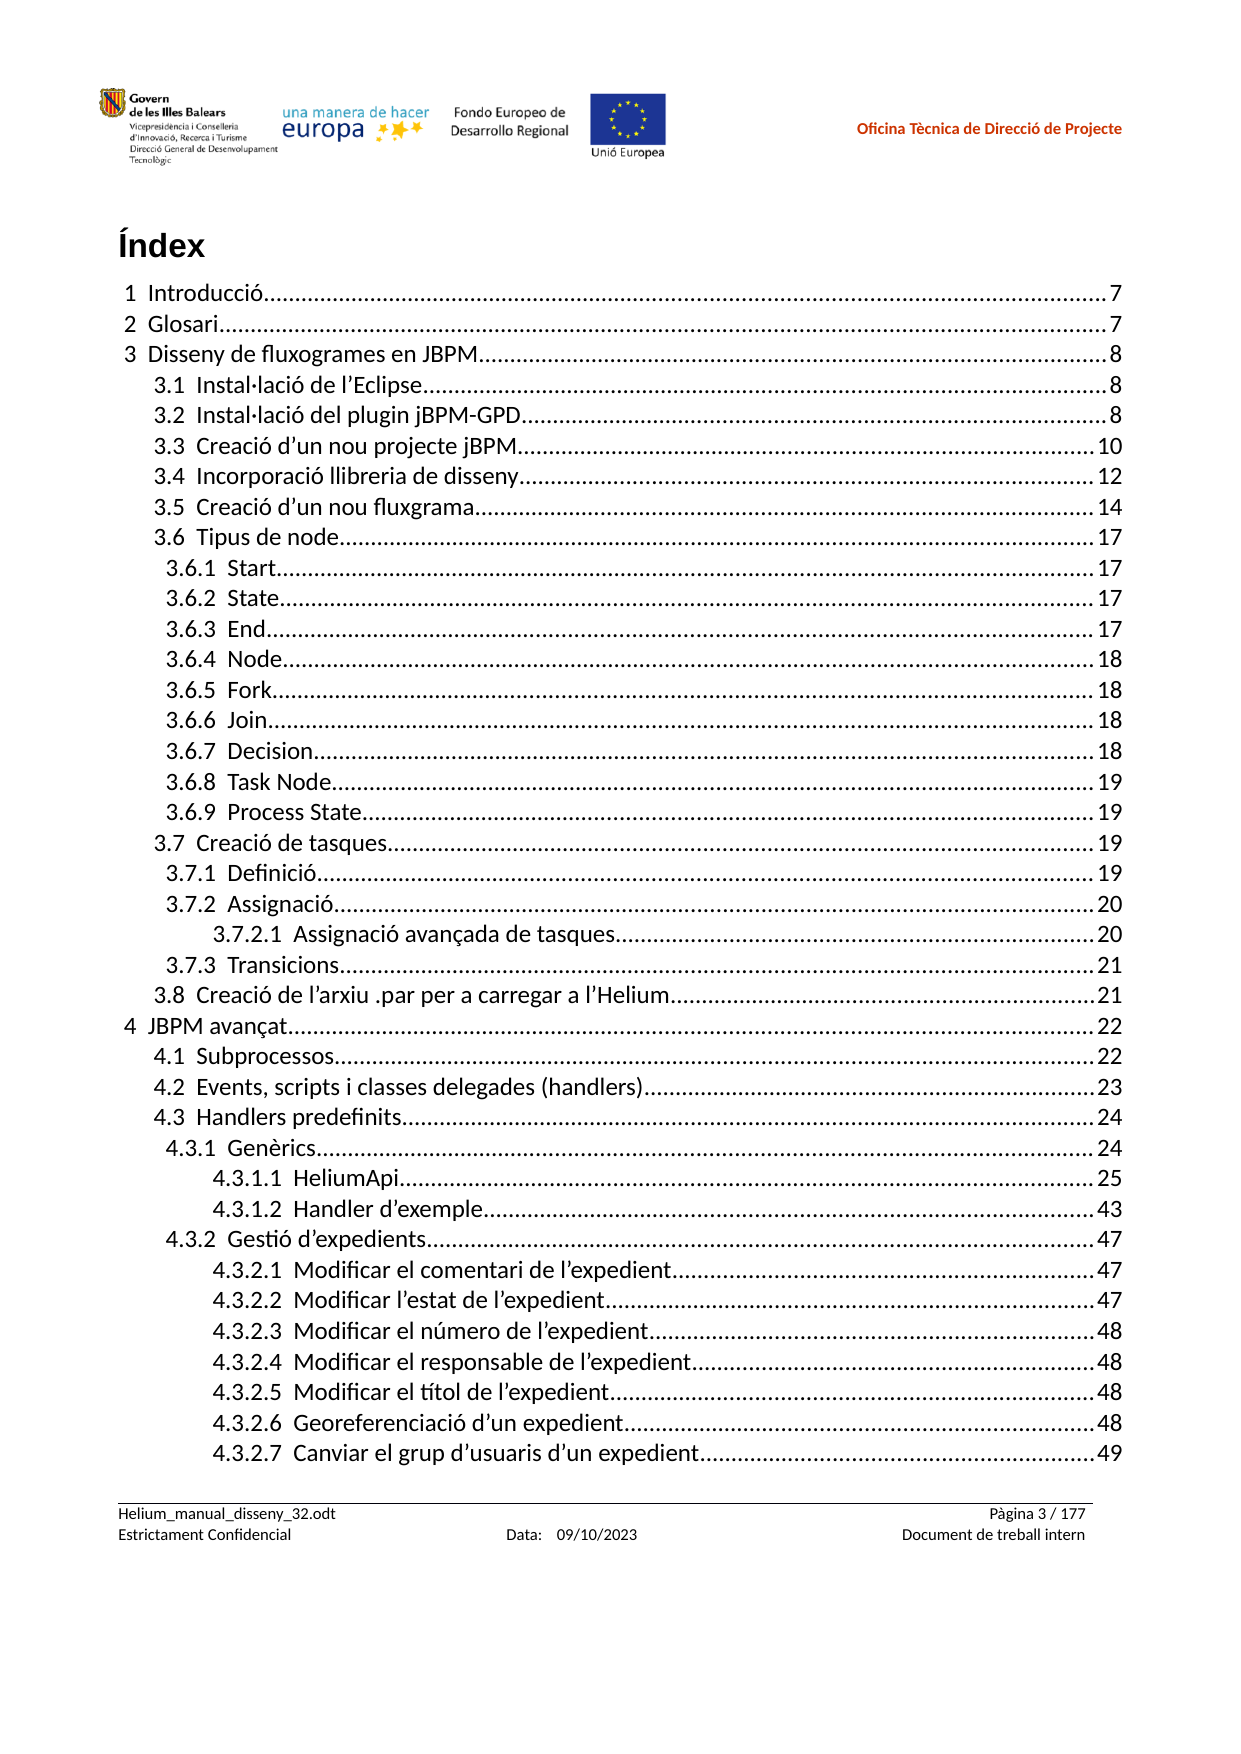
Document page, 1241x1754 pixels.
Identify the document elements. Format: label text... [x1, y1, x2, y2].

text 4.3.2.4 Modificar el responsable de l’expedient 48 [207, 1346, 1122, 1376]
text 3.7.2.1 Assignació avançada de tasques 20 [207, 918, 1122, 949]
text 3.3 Creació d’un nou projecte jBPM 10 [148, 430, 1122, 461]
text 3.5 Creació d’un nou fluxgrama 14 [148, 491, 1122, 522]
text 4.3.2.3 Modificar el número de l’expedient 48 [207, 1315, 1122, 1346]
text 1 Introducció 7 [118, 277, 1122, 308]
text 3.7.3 Transicions 21 [160, 949, 1122, 979]
text 3.2 Instal·lació del plugin jBPM-GPD 8 [148, 399, 1122, 430]
text 4.3.2 Gestió d’expedients 47 [160, 1223, 1122, 1254]
text 3.6.2 State 17 [160, 583, 1122, 613]
text 4.3.1.1 HeliumApi 25 [207, 1162, 1122, 1193]
text 4.3.2.7 Canviar el grup d’usuaris d’un expedient 49 [207, 1437, 1122, 1468]
picture [99, 87, 668, 166]
text 3.6.7 Decision 18 [160, 735, 1122, 766]
text 4.3.2.2 Modificar l’estat de l’expedient 47 [207, 1284, 1122, 1315]
text 4.3.2.6 Georeferenciació d’un expedient 48 [207, 1407, 1122, 1437]
text 3.7.2 Assignació 20 [160, 888, 1122, 918]
text 3.6.4 Node 18 [160, 644, 1122, 674]
text 3.7.1 Definició 19 [160, 857, 1122, 888]
text 3.6.8 Task Node 19 [160, 766, 1122, 796]
text 3.8 Creació de l’arxiu .par per a carregar a l’Helium 21 [148, 979, 1122, 1010]
text 2 Glosari 7 [118, 308, 1122, 338]
text 3.6.3 End 17 [160, 613, 1122, 644]
text 4.3 Handlers predefinits 24 [148, 1101, 1122, 1132]
text 4.1 Subprocessos 22 [148, 1040, 1122, 1071]
text 3 Disseny de fluxogrames en JBPM 8 [118, 338, 1122, 369]
text 4.2 Events, scripts i classes delegades (handlers) 23 [148, 1071, 1122, 1101]
text 4 JBPM avançat 22 [118, 1010, 1122, 1040]
text 4.3.1 Genèrics 24 [160, 1132, 1122, 1162]
text 3.6 Tipus de node 17 [148, 522, 1122, 552]
text 4.3.2.5 Modificar el títol de l’expedient 48 [207, 1376, 1122, 1407]
text 3.6.9 Process State 19 [160, 796, 1122, 827]
text 3.7 Creació de tasques 19 [148, 827, 1122, 857]
text 3.4 Incorporació llibreria de disseny 12 [148, 461, 1122, 491]
text 3.6.5 Fork 18 [160, 674, 1122, 705]
subtitle Índex [118, 226, 1122, 265]
text 3.1 Instal·lació de l’Eclipse 8 [148, 369, 1122, 399]
text 4.3.2.1 Modificar el comentari de l’expedient 47 [207, 1254, 1122, 1284]
text 3.6.6 Join 18 [160, 705, 1122, 735]
text 4.3.1.2 Handler d’exemple 43 [207, 1193, 1122, 1223]
text 3.6.1 Start 17 [160, 552, 1122, 583]
